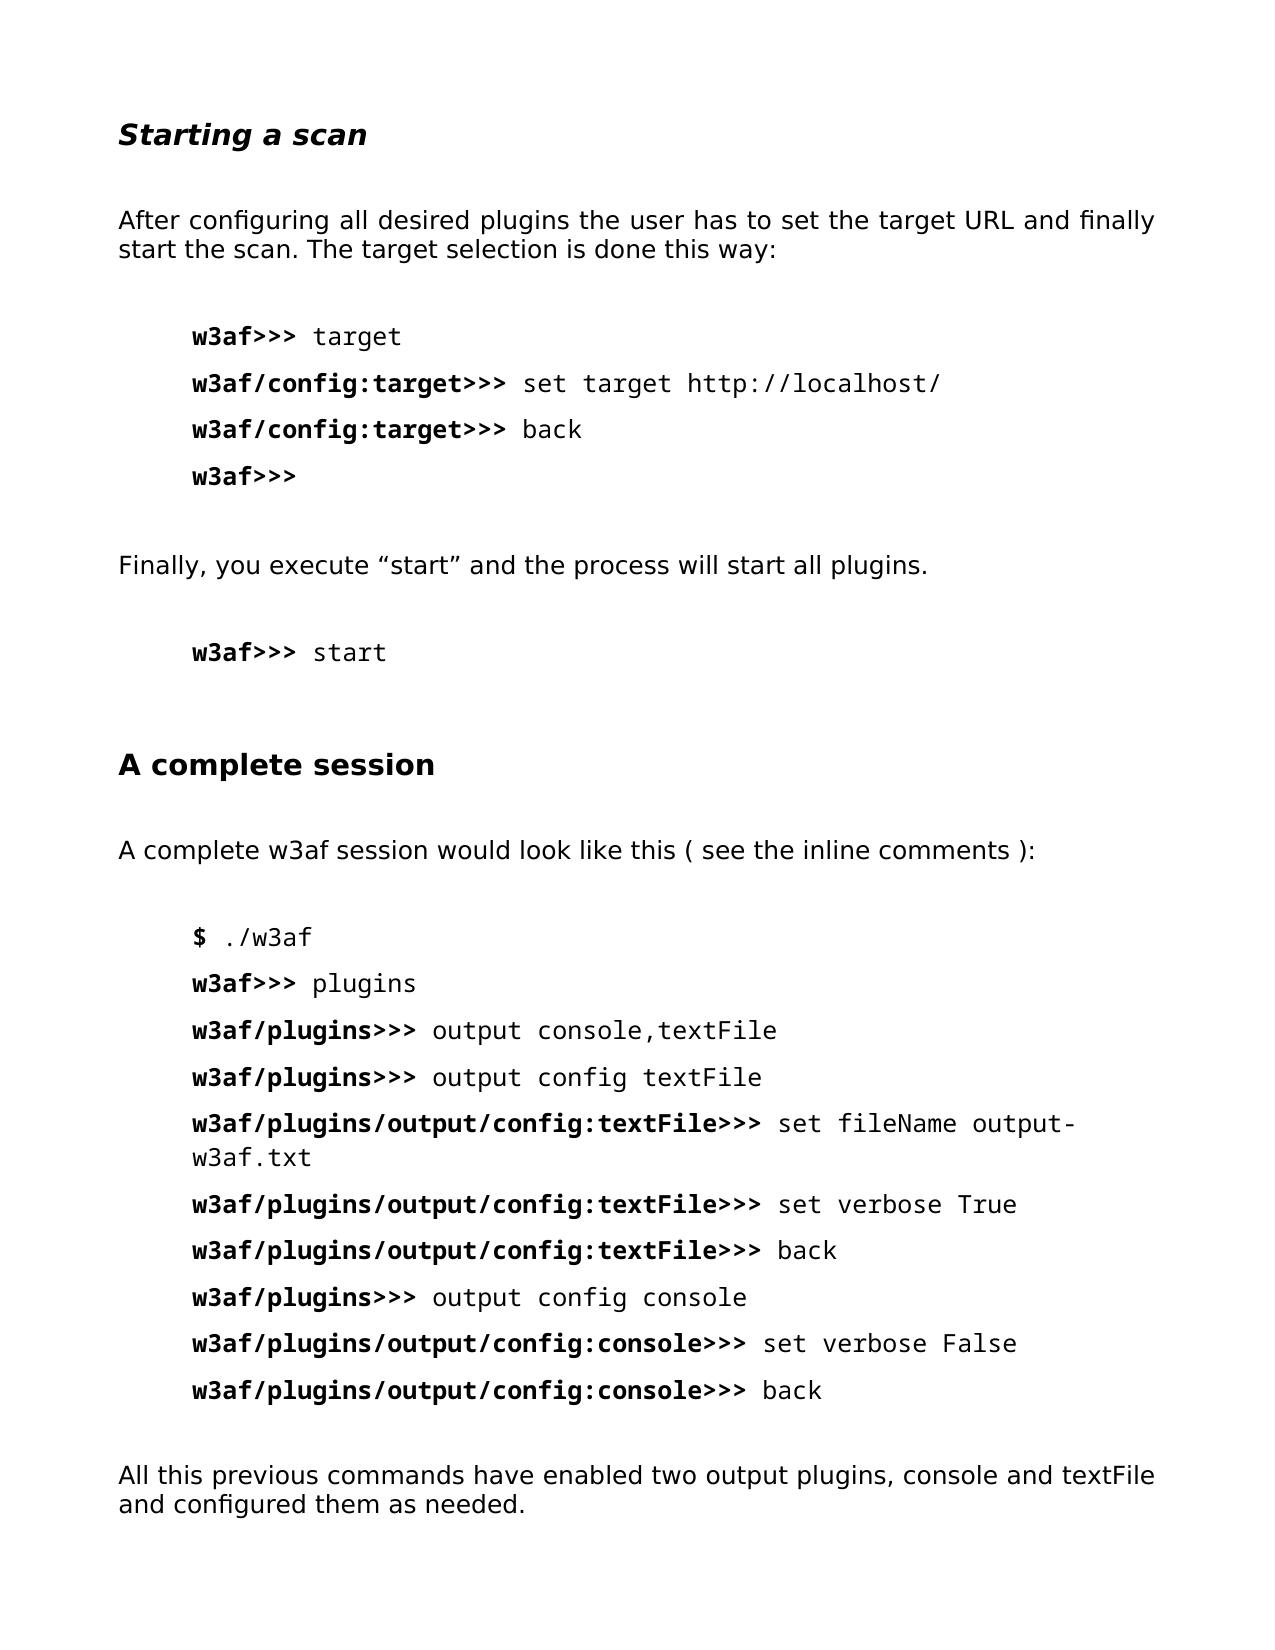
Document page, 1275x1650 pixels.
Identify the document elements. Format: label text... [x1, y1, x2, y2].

text w3af/config:target>>> back [192, 412, 1157, 446]
text w3af>>> start [192, 635, 1157, 669]
text w3af>>> target [192, 319, 1157, 353]
text All this previous commands have enabled two output plugins, console and textFile and configured them as needed. [118, 1461, 1157, 1519]
text A complete w3af session would look like this ( see the inline comments ): [118, 836, 1157, 865]
text w3af/plugins/output/config:textFile>>> set fileName output-w3af.txt [192, 1106, 1157, 1174]
text $ ./w3af [192, 919, 1157, 954]
subtitle A complete session [118, 748, 1157, 782]
text w3af/plugins/output/config:textFile>>> set verbose True [192, 1186, 1157, 1221]
text w3af>>> plugins [192, 966, 1157, 1000]
text w3af/config:target>>> set target http://localhost/ [192, 365, 1157, 399]
text w3af/plugins/output/config:console>>> set verbose False [192, 1326, 1157, 1360]
text After configuring all desired plugins the user has to set the target URL and finally start the scan. The target selection is done this way: [118, 206, 1157, 264]
text w3af/plugins/output/config:textFile>>> back [192, 1233, 1157, 1267]
text Finally, you execute “start” and the process will start all plugins. [118, 552, 1157, 581]
text w3af/plugins/output/config:console>>> back [192, 1373, 1157, 1407]
text w3af/plugins>>> output config textFile [192, 1059, 1157, 1093]
subtitle Starting a scan [118, 118, 1157, 152]
text w3af>>> [192, 458, 1157, 492]
text w3af/plugins>>> output console,textFile [192, 1013, 1157, 1047]
text w3af/plugins>>> output config console [192, 1279, 1157, 1314]
